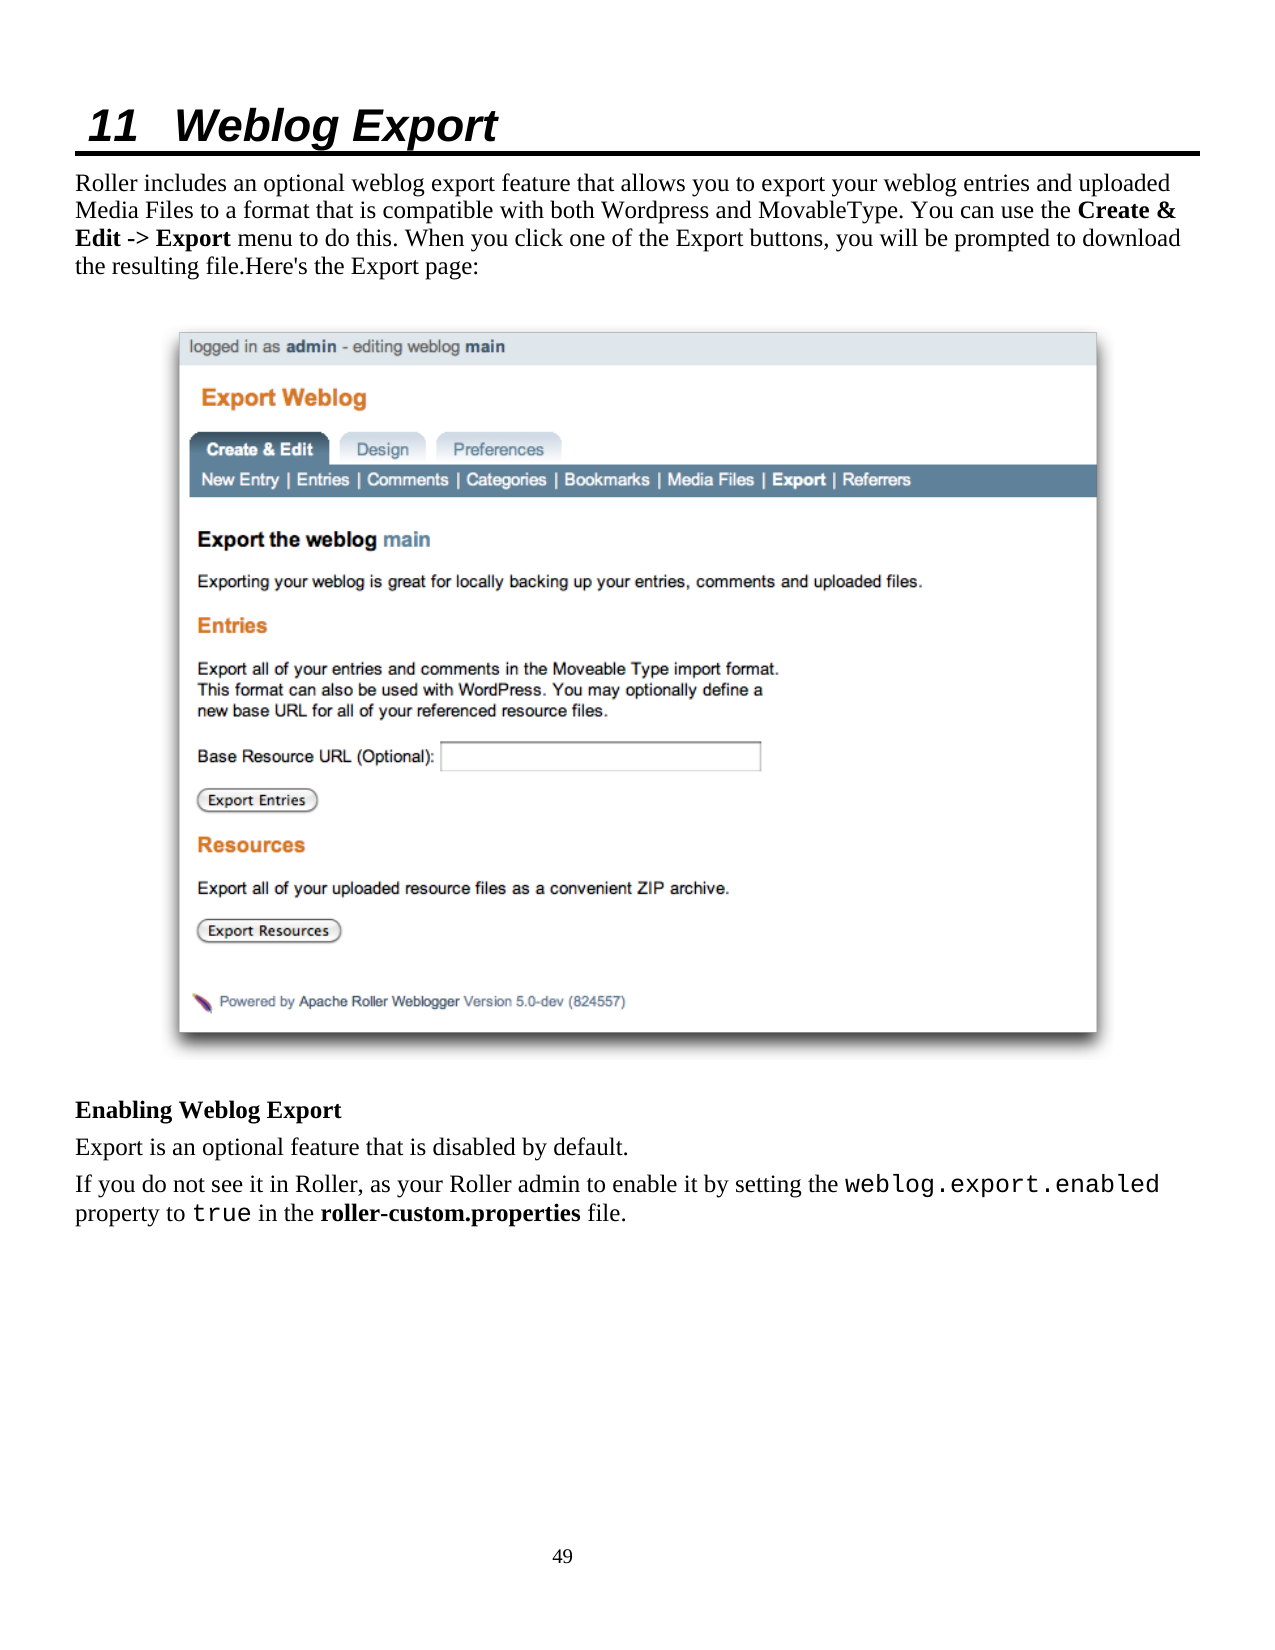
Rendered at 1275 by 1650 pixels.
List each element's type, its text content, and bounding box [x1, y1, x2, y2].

text Enabling Weblog Export [75, 1096, 1200, 1124]
subtitle Weblog Export [75, 100, 1200, 151]
text Roller includes an optional weblog export feature that allows you to export your weblog entries and uploaded Media Files to a format that is compatible with both Wordpress and MovableType. You can use the Create & Edit -> Export menu to do this. When you click one of the Export buttons, you will be prompted to download the resulting file.Here's the Export page: [75, 169, 1200, 280]
picture [161, 325, 1114, 1060]
text If you do not see it in Roller, as your Roller admin to enable it by setting the weblog.export.enabled property to true in the roller-custom.properties file. [75, 1170, 1200, 1229]
text Export is an optional feature that is disabled by default. [75, 1133, 1200, 1161]
